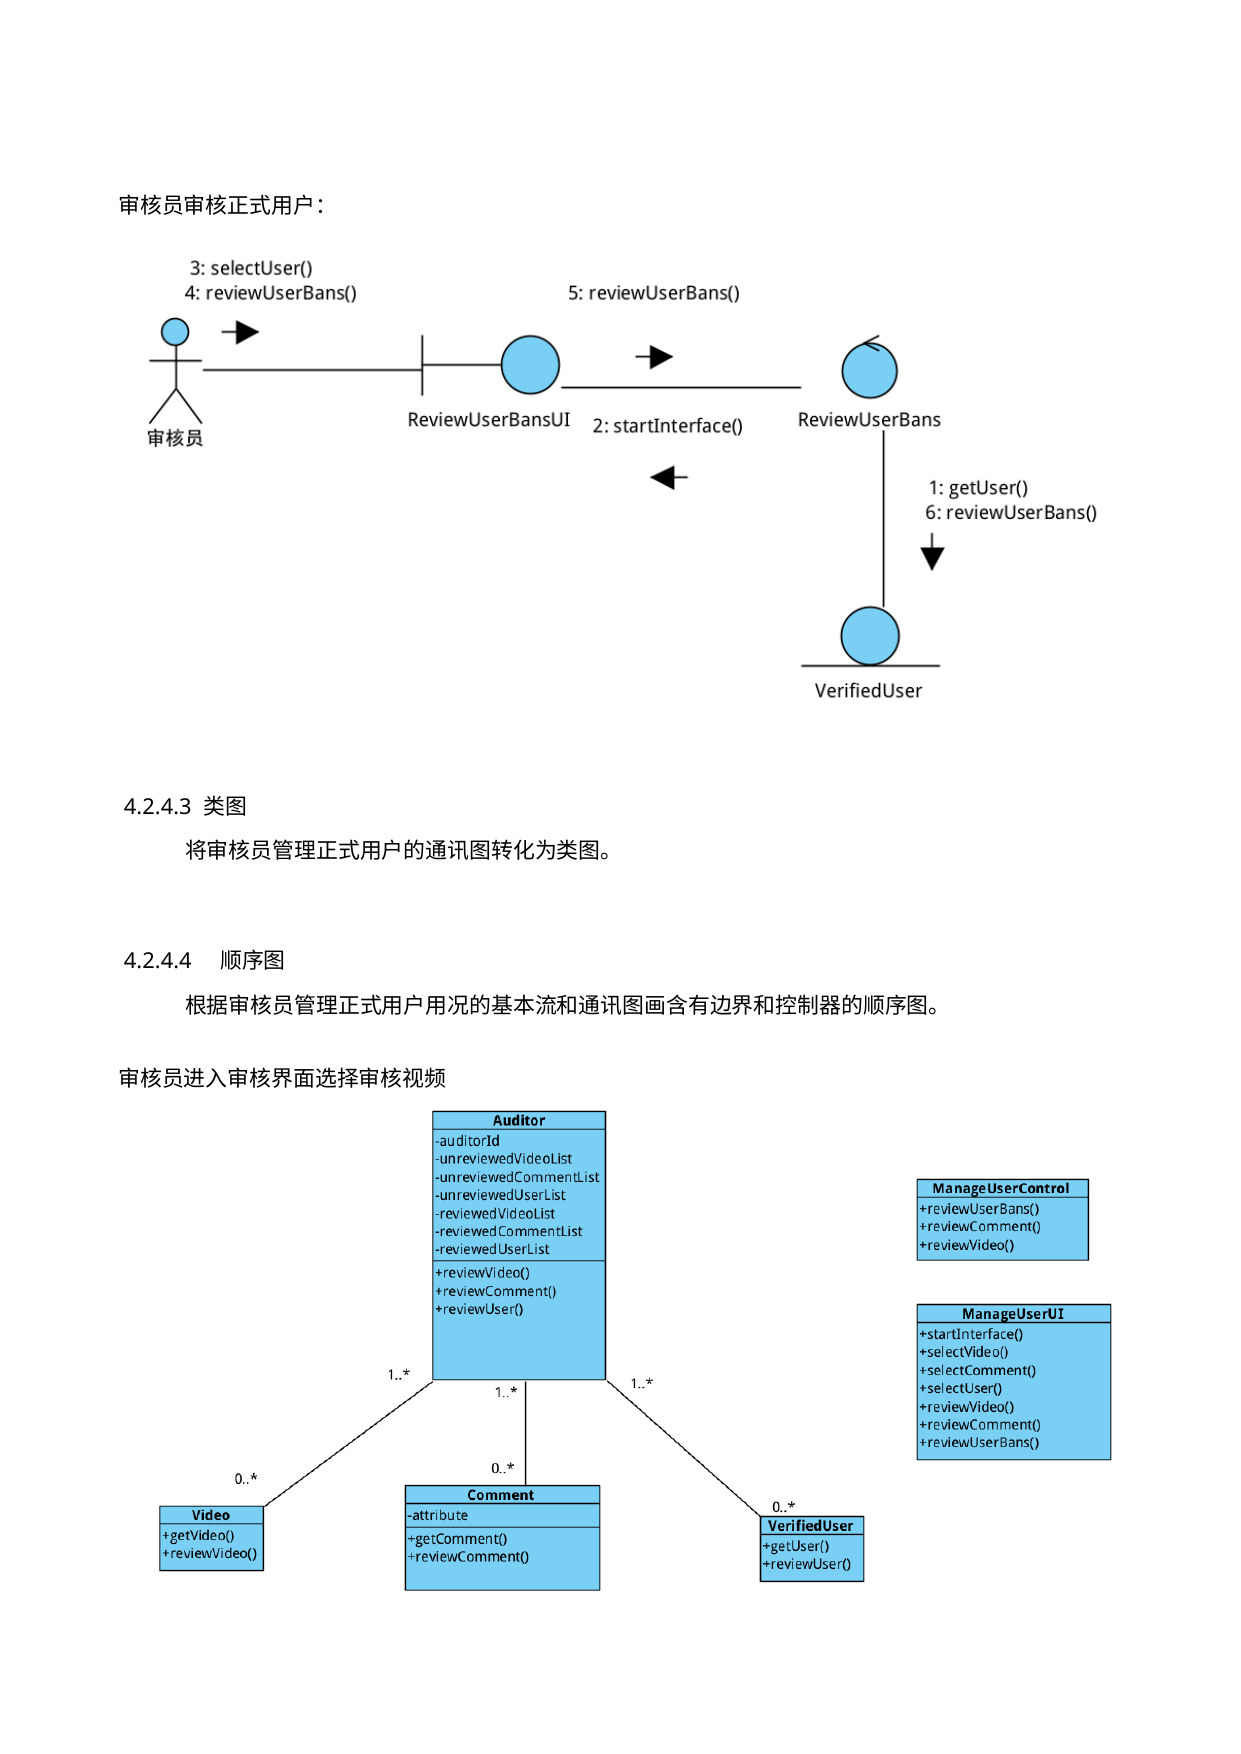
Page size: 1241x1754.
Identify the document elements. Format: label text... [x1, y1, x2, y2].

subtitle 顺序图 [118, 943, 1122, 975]
picture [118, 1105, 1123, 1595]
picture [118, 251, 1123, 719]
text 将审核员管理正式用户的通讯图转化为类图。 [118, 833, 1122, 865]
text 根据审核员管理正式用户用况的基本流和通讯图画含有边界和控制器的顺序图。 [118, 988, 1122, 1019]
text 审核员审核正式用户： [118, 188, 1122, 219]
subtitle 类图 [118, 789, 1122, 821]
text 审核员进入审核界面选择审核视频 [118, 1061, 1122, 1093]
